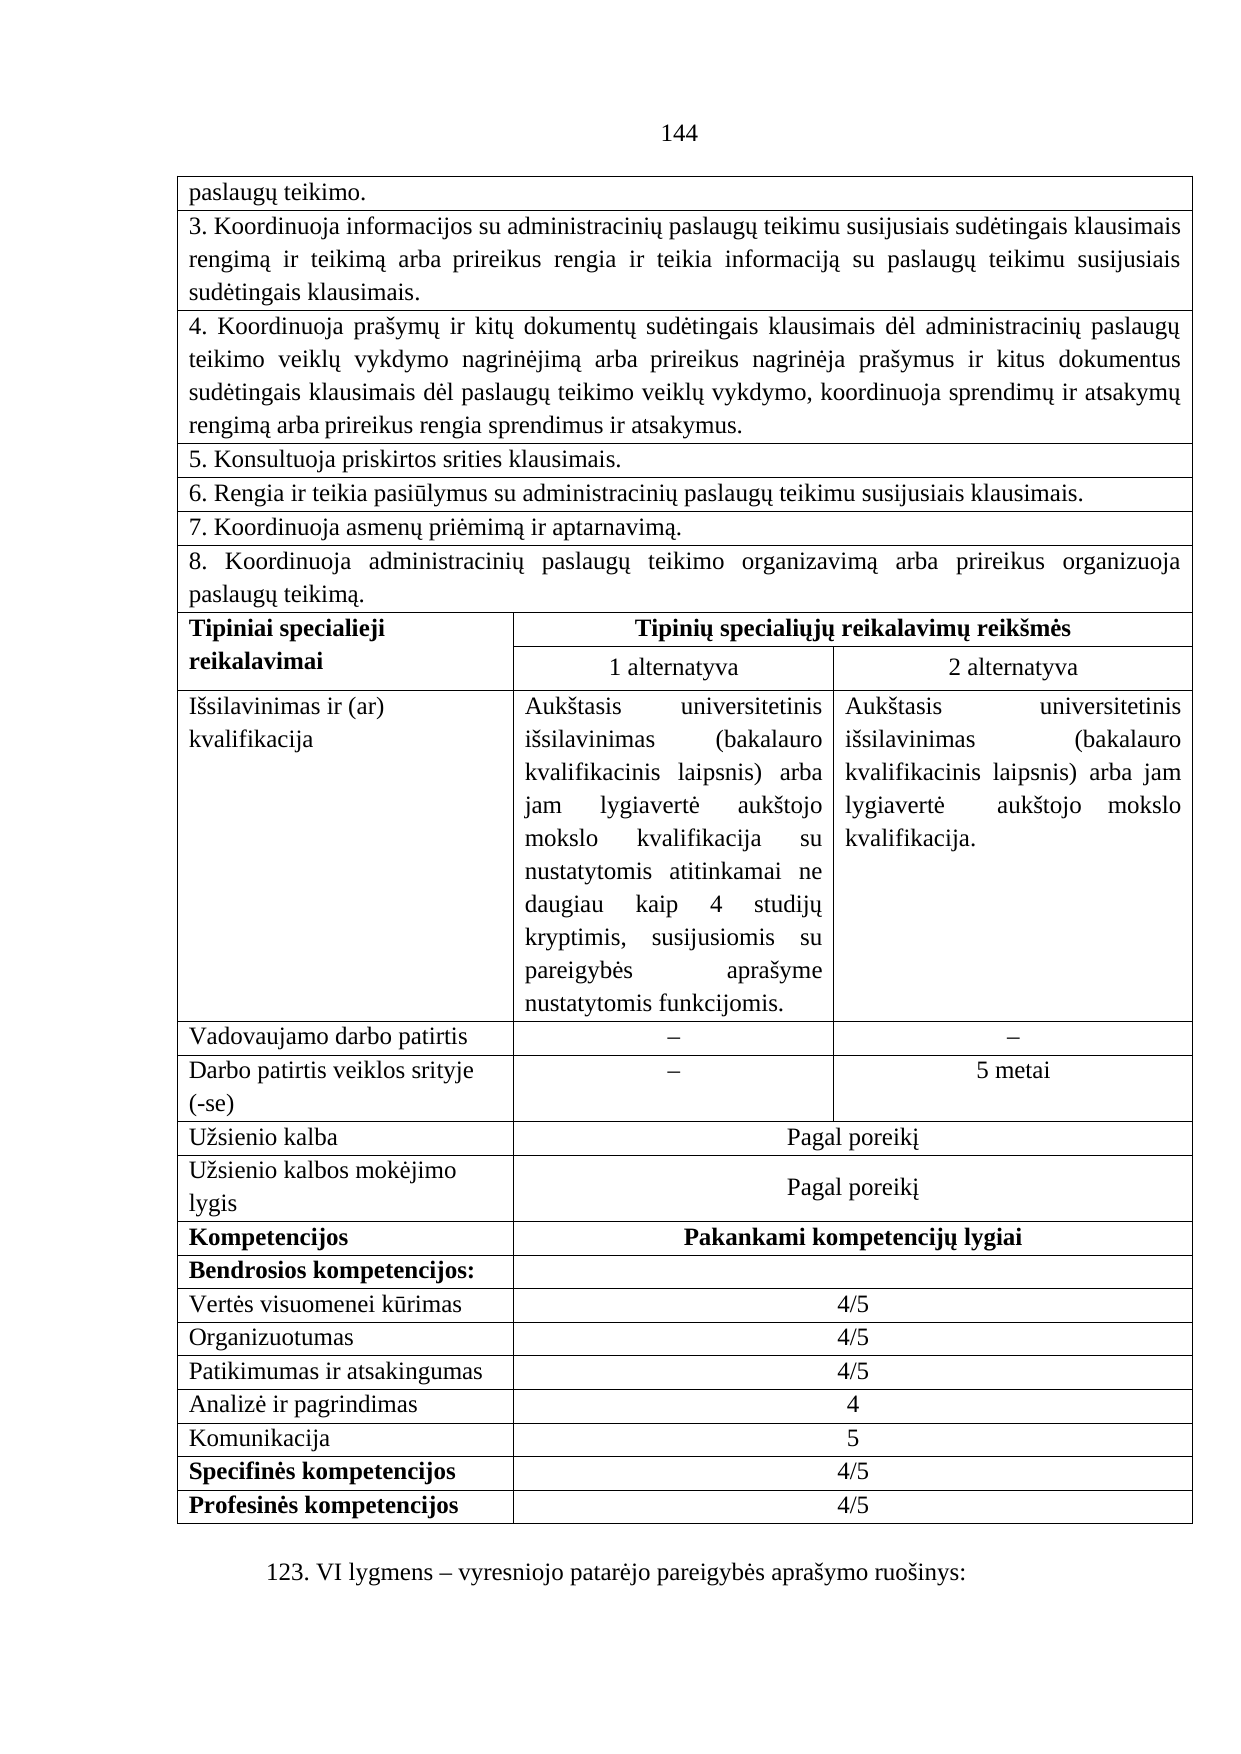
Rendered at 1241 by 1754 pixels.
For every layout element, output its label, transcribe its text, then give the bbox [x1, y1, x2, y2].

table_cell 7. Koordinuoja asmenų priėmimą ir aptarnavimą. [178, 512, 1192, 545]
table_cell 5 [514, 1424, 1192, 1456]
table_cell Tipiniai specialieji reikalavimai [178, 613, 513, 690]
table_cell 4. Koordinuoja prašymų ir kitų dokumentų sudėtingais klausimais dėl administracinių paslaugų teikimo veiklų vykdymo nagrinėjimą arba prireikus nagrinėja prašymus ir kitus dokumentus sudėtingais klausimais dėl paslaugų teikimo veiklų vykdymo, koordinuoja sprendimų ir atsakymų rengimą arba prireikus rengia sprendimus ir atsakymus. [178, 311, 1192, 443]
table_cell Darbo patirtis veiklos srityje (-se) [178, 1056, 513, 1121]
table_cell Analizė ir pagrindimas [178, 1390, 513, 1422]
table_cell Pagal poreikį [514, 1122, 1192, 1154]
table_cell Išsilavinimas ir (ar) kvalifikacija [178, 691, 513, 1021]
table_cell – [834, 1022, 1192, 1054]
table_cell 5. Konsultuoja priskirtos srities klausimais. [178, 444, 1192, 477]
table_cell Užsienio kalbos mokėjimo lygis [178, 1156, 513, 1221]
table_cell 4 [514, 1390, 1192, 1422]
table_cell Pakankami kompetencijų lygiai [514, 1222, 1192, 1255]
table_cell Profesinės kompetencijos [178, 1491, 513, 1523]
table_cell Specifinės kompetencijos [178, 1457, 513, 1489]
table_cell Patikimumas ir atsakingumas [178, 1356, 513, 1389]
table_cell 8. Koordinuoja administracinių paslaugų teikimo organizavimą arba prireikus organizuoja paslaugų teikimą. [178, 546, 1192, 612]
table_cell [514, 1256, 1192, 1288]
table_cell Kompetencijos [178, 1222, 513, 1255]
table_cell – [514, 1056, 833, 1121]
table_cell Vertės visuomenei kūrimas [178, 1289, 513, 1322]
table_cell Aukštasis universitetinis išsilavinimas (bakalauro kvalifikacinis laipsnis) arba jam lygiavertė aukštojo mokslo kvalifikacija. [834, 691, 1192, 1021]
table_cell Užsienio kalba [178, 1122, 513, 1154]
text 123. VI lygmens – vyresniojo patarėjo pareigybės aprašymo ruošinys: [177, 1557, 1181, 1585]
table_cell Aukštasis universitetinis išsilavinimas (bakalauro kvalifikacinis laipsnis) arba jam lygiavertė aukštojo mokslo kvalifikacija su nustatytomis atitinkamai ne daugiau kaip 4 studijų kryptimis, susijusiomis su pareigybės aprašyme nustatytomis funkcijomis. [514, 691, 833, 1021]
table_cell 4/5 [514, 1491, 1192, 1523]
table_cell 1 alternatyva [514, 647, 833, 690]
table_cell Vadovaujamo darbo patirtis [178, 1022, 513, 1054]
table_cell Pagal poreikį [514, 1156, 1192, 1221]
table_cell paslaugų teikimo. [178, 177, 1192, 210]
table_cell 6. Rengia ir teikia pasiūlymus su administracinių paslaugų teikimu susijusiais klausimais. [178, 478, 1192, 511]
table_cell 5 metai [834, 1056, 1192, 1121]
table_cell Komunikacija [178, 1424, 513, 1456]
table_cell Tipinių specialiųjų reikalavimų reikšmės [514, 613, 1192, 646]
table_cell 4/5 [514, 1356, 1192, 1389]
table_cell 4/5 [514, 1457, 1192, 1489]
table_cell 2 alternatyva [834, 647, 1192, 690]
table_cell Organizuotumas [178, 1323, 513, 1355]
table_cell 3. Koordinuoja informacijos su administracinių paslaugų teikimu susijusiais sudėtingais klausimais rengimą ir teikimą arba prireikus rengia ir teikia informaciją su paslaugų teikimu susijusiais sudėtingais klausimais. [178, 211, 1192, 310]
table_cell Bendrosios kompetencijos: [178, 1256, 513, 1288]
table_cell – [514, 1022, 833, 1054]
table_cell 4/5 [514, 1289, 1192, 1322]
table_cell 4/5 [514, 1323, 1192, 1355]
